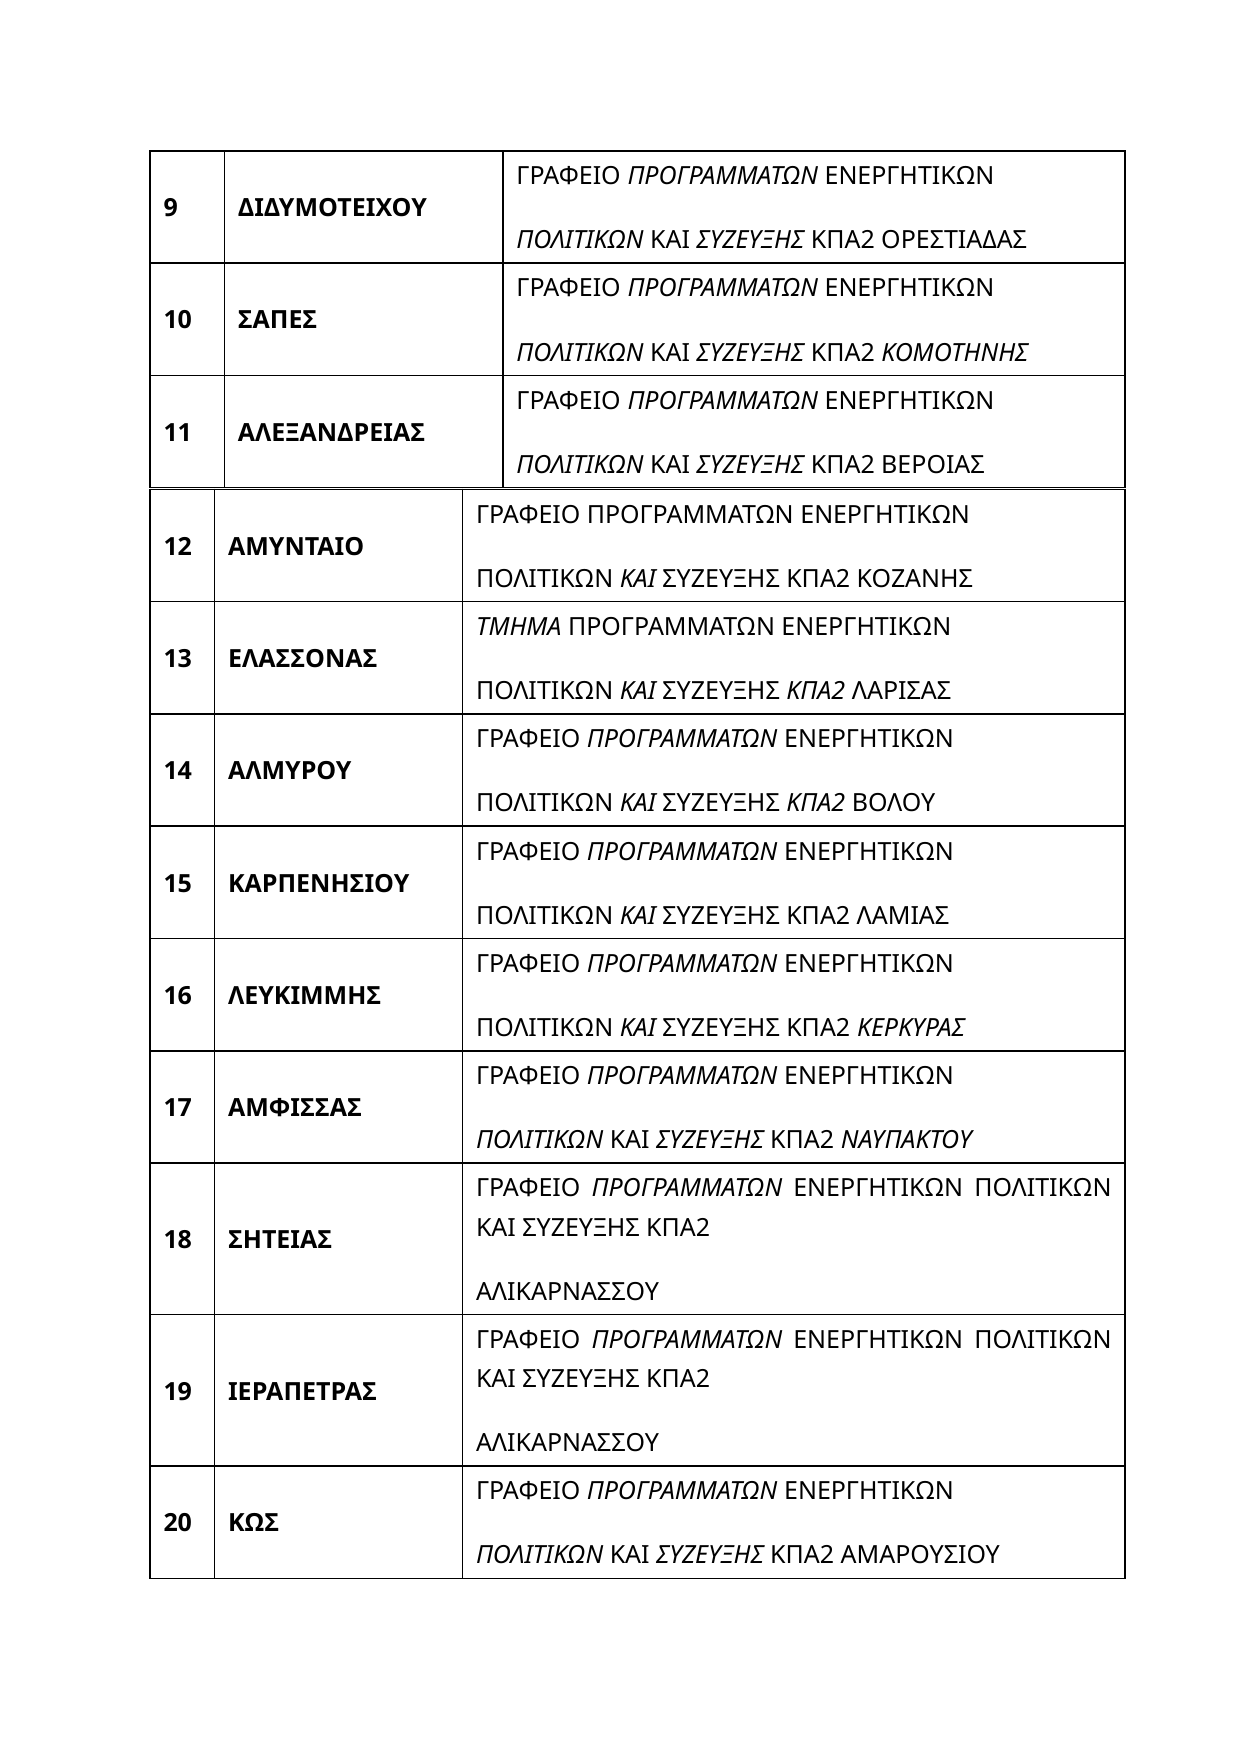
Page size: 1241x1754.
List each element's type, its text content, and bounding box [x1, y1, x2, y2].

table_cell ΓΡΑΦΕΙΟ ΠΡΟΓΡΑΜΜΑΤΩΝ ΕΝΕΡΓΗΤΙΚΩΝ ΠΟΛΙΤΙΚΩΝ ΚΑΙ ΣΥΖΕΥΞΗΣ ΚΠΑ2 ΝΑΥΠΑΚΤΟΥ [463, 1052, 1124, 1162]
table_cell 9 [151, 152, 224, 262]
table_cell ΣΑΠΕΣ [225, 264, 502, 374]
table_cell 18 [151, 1164, 214, 1314]
table_cell 16 [151, 939, 214, 1050]
table_cell ΤΜΗΜΑ ΠΡΟΓΡΑΜΜΑΤΩΝ ΕΝΕΡΓΗΤΙΚΩΝ ΠΟΛΙΤΙΚΩΝ ΚΑΙ ΣΥΖΕΥΞΗΣ ΚΠΑ2 ΛΑΡΙΣΑΣ [463, 602, 1124, 713]
table_cell 10 [151, 264, 224, 374]
table_cell ΔΙΔΥΜΟΤΕΙΧΟΥ [225, 152, 502, 262]
table_cell 13 [151, 602, 214, 713]
table_cell ΓΡΑΦΕΙΟ ΠΡΟΓΡΑΜΜΑΤΩΝ ΕΝΕΡΓΗΤΙΚΩΝ ΠΟΛΙΤΙΚΩΝ ΚΑΙ ΣΥΖΕΥΞΗΣ ΚΠΑ2 ΒΕΡΟΙΑΣ [504, 376, 1124, 487]
table_cell ΑΛΜΥΡΟΥ [215, 715, 462, 825]
table_cell ΓΡΑΦΕΙΟ ΠΡΟΓΡΑΜΜΑΤΩΝ ΕΝΕΡΓΗΤΙΚΩΝ ΠΟΛΙΤΙΚΩΝ ΚΑΙ ΣΥΖΕΥΞΗΣ ΚΠΑ2 ΑΛΙΚΑΡΝΑΣΣΟΥ [463, 1164, 1124, 1314]
table_cell 17 [151, 1052, 214, 1162]
table_cell 15 [151, 827, 214, 938]
table_cell 11 [151, 376, 224, 487]
table_cell ΓΡΑΦΕΙΟ ΠΡΟΓΡΑΜΜΑΤΩΝ ΕΝΕΡΓΗΤΙΚΩΝ ΠΟΛΙΤΙΚΩΝ ΚΑΙ ΣΥΖΕΥΞΗΣ ΚΠΑ2 ΛΑΜΙΑΣ [463, 827, 1124, 938]
table_cell ΓΡΑΦΕΙΟ ΠΡΟΓΡΑΜΜΑΤΩΝ ΕΝΕΡΓΗΤΙΚΩΝ ΠΟΛΙΤΙΚΩΝ ΚΑΙ ΣΥΖΕΥΞΗΣ ΚΠΑ2 ΑΜΑΡΟΥΣΙΟΥ [463, 1467, 1124, 1577]
table_cell ΚΑΡΠΕΝΗΣΙΟΥ [215, 827, 462, 938]
table_cell ΓΡΑΦΕΙΟ ΠΡΟΓΡΑΜΜΑΤΩΝ ΕΝΕΡΓΗΤΙΚΩΝ ΠΟΛΙΤΙΚΩΝ ΚΑΙ ΣΥΖΕΥΞΗΣ ΚΠΑ2 ΑΛΙΚΑΡΝΑΣΣΟΥ [463, 1315, 1124, 1465]
table_cell ΛΕΥΚΙΜΜΗΣ [215, 939, 462, 1050]
table_cell ΕΛΑΣΣΟΝΑΣ [215, 602, 462, 713]
table_cell ΙΕΡΑΠΕΤΡΑΣ [215, 1315, 462, 1465]
table_cell ΓΡΑΦΕΙΟ ΠΡΟΓΡΑΜΜΑΤΩΝ ΕΝΕΡΓΗΤΙΚΩΝ ΠΟΛΙΤΙΚΩΝ ΚΑΙ ΣΥΖΕΥΞΗΣ ΚΠΑ2 ΚΟΜΟΤΗΝΗΣ [504, 264, 1124, 374]
table_cell ΓΡΑΦΕΙΟ ΠΡΟΓΡΑΜΜΑΤΩΝ ΕΝΕΡΓΗΤΙΚΩΝ ΠΟΛΙΤΙΚΩΝ ΚΑΙ ΣΥΖΕΥΞΗΣ ΚΠΑ2 ΒΟΛΟΥ [463, 715, 1124, 825]
table_header ΓΡΑΦΕΙΟ ΠΡΟΓΡΑΜΜΑΤΩΝ ΕΝΕΡΓΗΤΙΚΩΝ ΠΟΛΙΤΙΚΩΝ ΚΑΙ ΣΥΖΕΥΞΗΣ ΚΠΑ2 ΚΟΖΑΝΗΣ [463, 490, 1124, 601]
table_header 12 [151, 490, 214, 601]
table_cell ΣΗΤΕΙΑΣ [215, 1164, 462, 1314]
table_cell ΚΩΣ [215, 1467, 462, 1577]
table_cell ΑΛΕΞΑΝΔΡΕΙΑΣ [225, 376, 502, 487]
table_cell 20 [151, 1467, 214, 1577]
table_cell ΓΡΑΦΕΙΟ ΠΡΟΓΡΑΜΜΑΤΩΝ ΕΝΕΡΓΗΤΙΚΩΝ ΠΟΛΙΤΙΚΩΝ ΚΑΙ ΣΥΖΕΥΞΗΣ ΚΠΑ2 ΟΡΕΣΤΙΑΔΑΣ [504, 152, 1124, 262]
table_cell ΓΡΑΦΕΙΟ ΠΡΟΓΡΑΜΜΑΤΩΝ ΕΝΕΡΓΗΤΙΚΩΝ ΠΟΛΙΤΙΚΩΝ ΚΑΙ ΣΥΖΕΥΞΗΣ ΚΠΑ2 ΚΕΡΚΥΡΑΣ [463, 939, 1124, 1050]
table_cell 14 [151, 715, 214, 825]
table_cell ΑΜΦΙΣΣΑΣ [215, 1052, 462, 1162]
table_cell 19 [151, 1315, 214, 1465]
table_header ΑΜΥΝΤΑΙΟ [215, 490, 462, 601]
